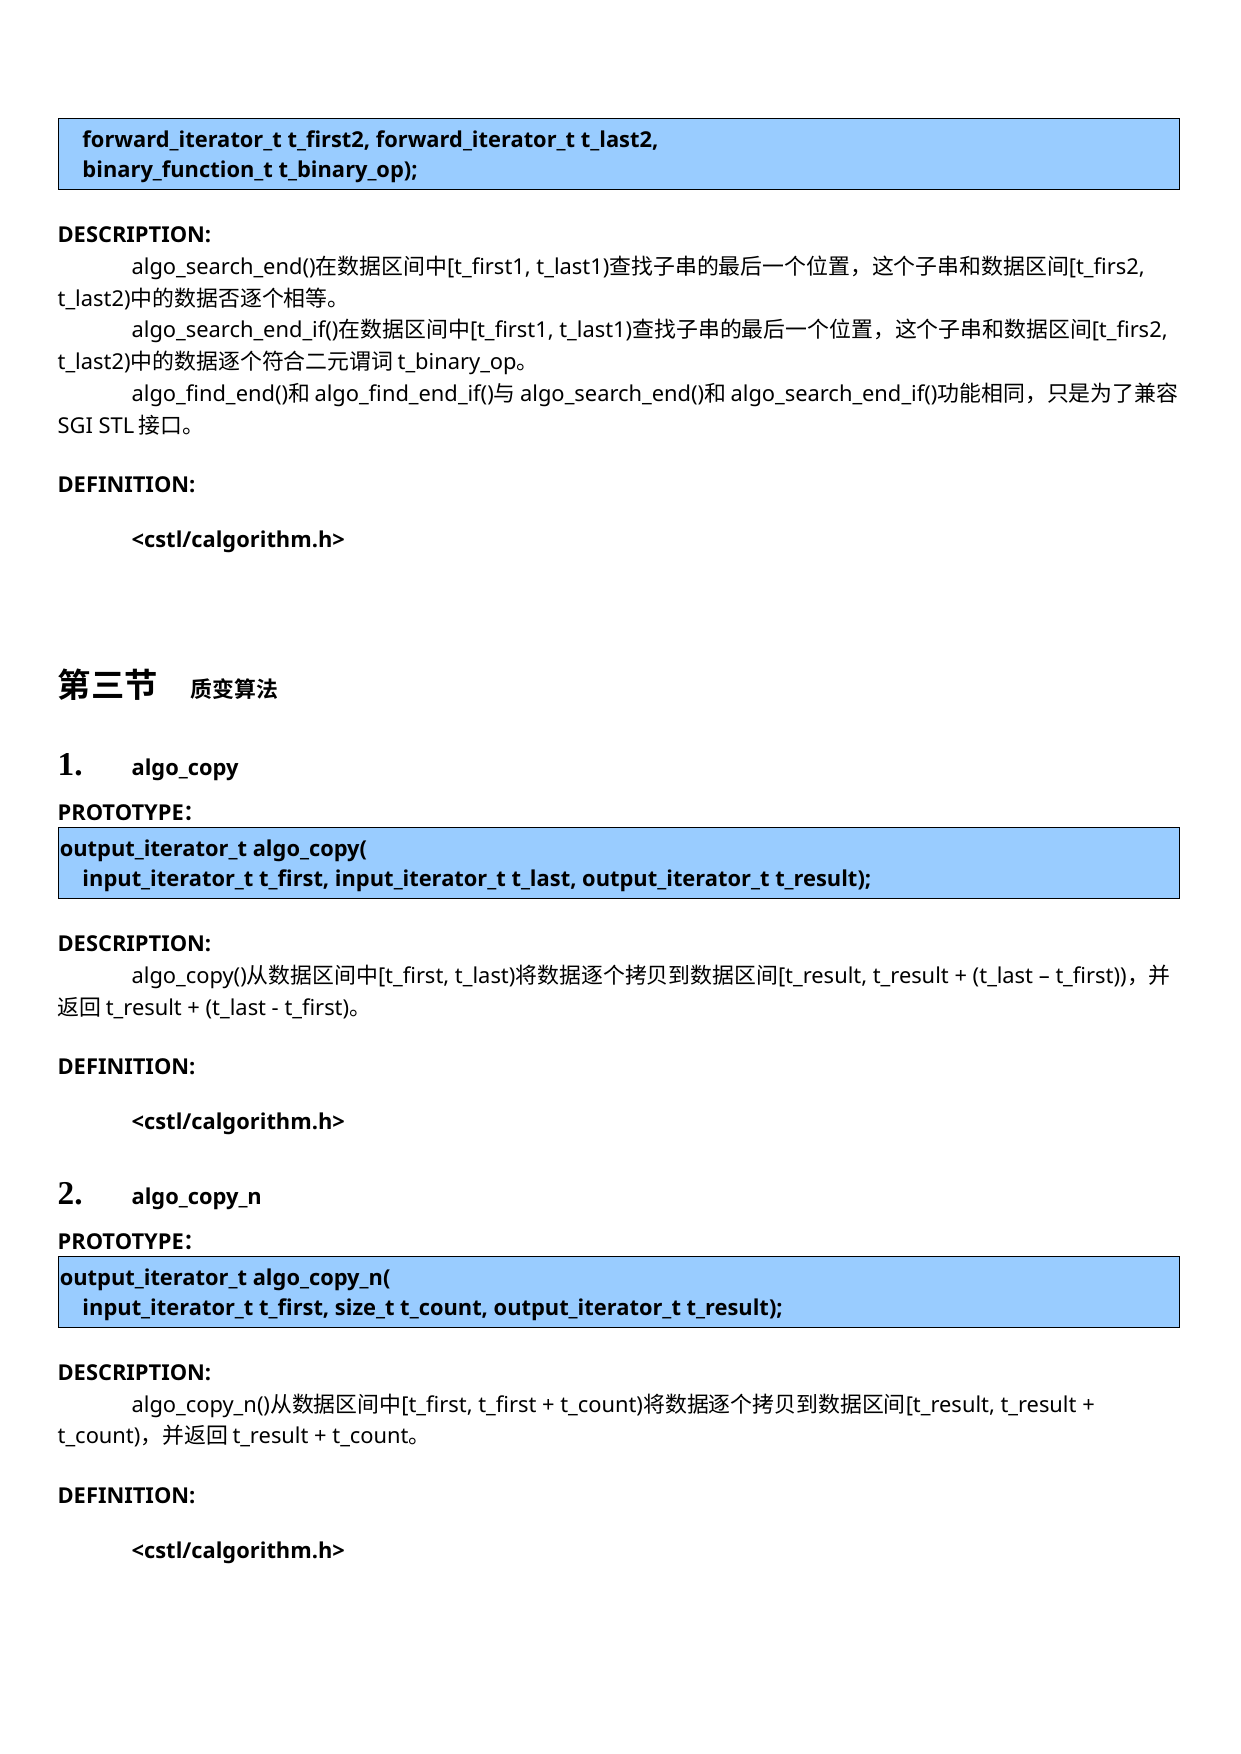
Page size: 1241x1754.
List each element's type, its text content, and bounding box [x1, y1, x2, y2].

text DESCRIPTION: [57, 1357, 1179, 1387]
subtitle algo_copy_n [57, 1173, 1179, 1212]
text DESCRIPTION: [57, 928, 1179, 958]
table_header output_iterator_t algo_copy( input_iterator_t t_first, input_iterator_t t_last, output_iterator_t t_result); [59, 828, 1179, 898]
text algo_find_end()和algo_find_end_if()与algo_search_end()和algo_search_end_if()功能相同，只是为了兼容SGI STL接口。 [57, 376, 1179, 439]
text DEFINITION: [57, 1480, 1179, 1510]
text <cstl/calgorithm.h> [57, 524, 1179, 554]
text <cstl/calgorithm.h> [57, 1535, 1179, 1565]
text algo_search_end_if()在数据区间中[t_first1, t_last1)查找子串的最后一个位置，这个子串和数据区间[t_firs2, t_last2)中的数据逐个符合二元谓词t_binary_op。 [57, 312, 1179, 376]
text DEFINITION: [57, 1051, 1179, 1081]
text algo_copy()从数据区间中[t_first, t_last)将数据逐个拷贝到数据区间[t_result, t_result + (t_last – t_first))，并返回t_result + (t_last - t_first)。 [57, 958, 1179, 1021]
text PROTOTYPE： [57, 1224, 1179, 1256]
subtitle 质变算法 [57, 659, 1179, 707]
subtitle algo_copy [57, 744, 1179, 783]
text PROTOTYPE： [57, 795, 1179, 827]
text algo_copy_n()从数据区间中[t_first, t_first + t_count)将数据逐个拷贝到数据区间[t_result, t_result + t_count)，并返回t_result + t_count。 [57, 1387, 1179, 1450]
table_header output_iterator_t algo_copy_n( input_iterator_t t_first, size_t t_count, output_iterator_t t_result); [59, 1257, 1179, 1327]
table_cell forward_iterator_t t_first2, forward_iterator_t t_last2, binary_function_t t_binary_op); [59, 119, 1179, 189]
text DEFINITION: [57, 469, 1179, 499]
text <cstl/calgorithm.h> [57, 1106, 1179, 1136]
text algo_search_end()在数据区间中[t_first1, t_last1)查找子串的最后一个位置，这个子串和数据区间[t_firs2, t_last2)中的数据否逐个相等。 [57, 249, 1179, 312]
text DESCRIPTION: [57, 219, 1179, 249]
